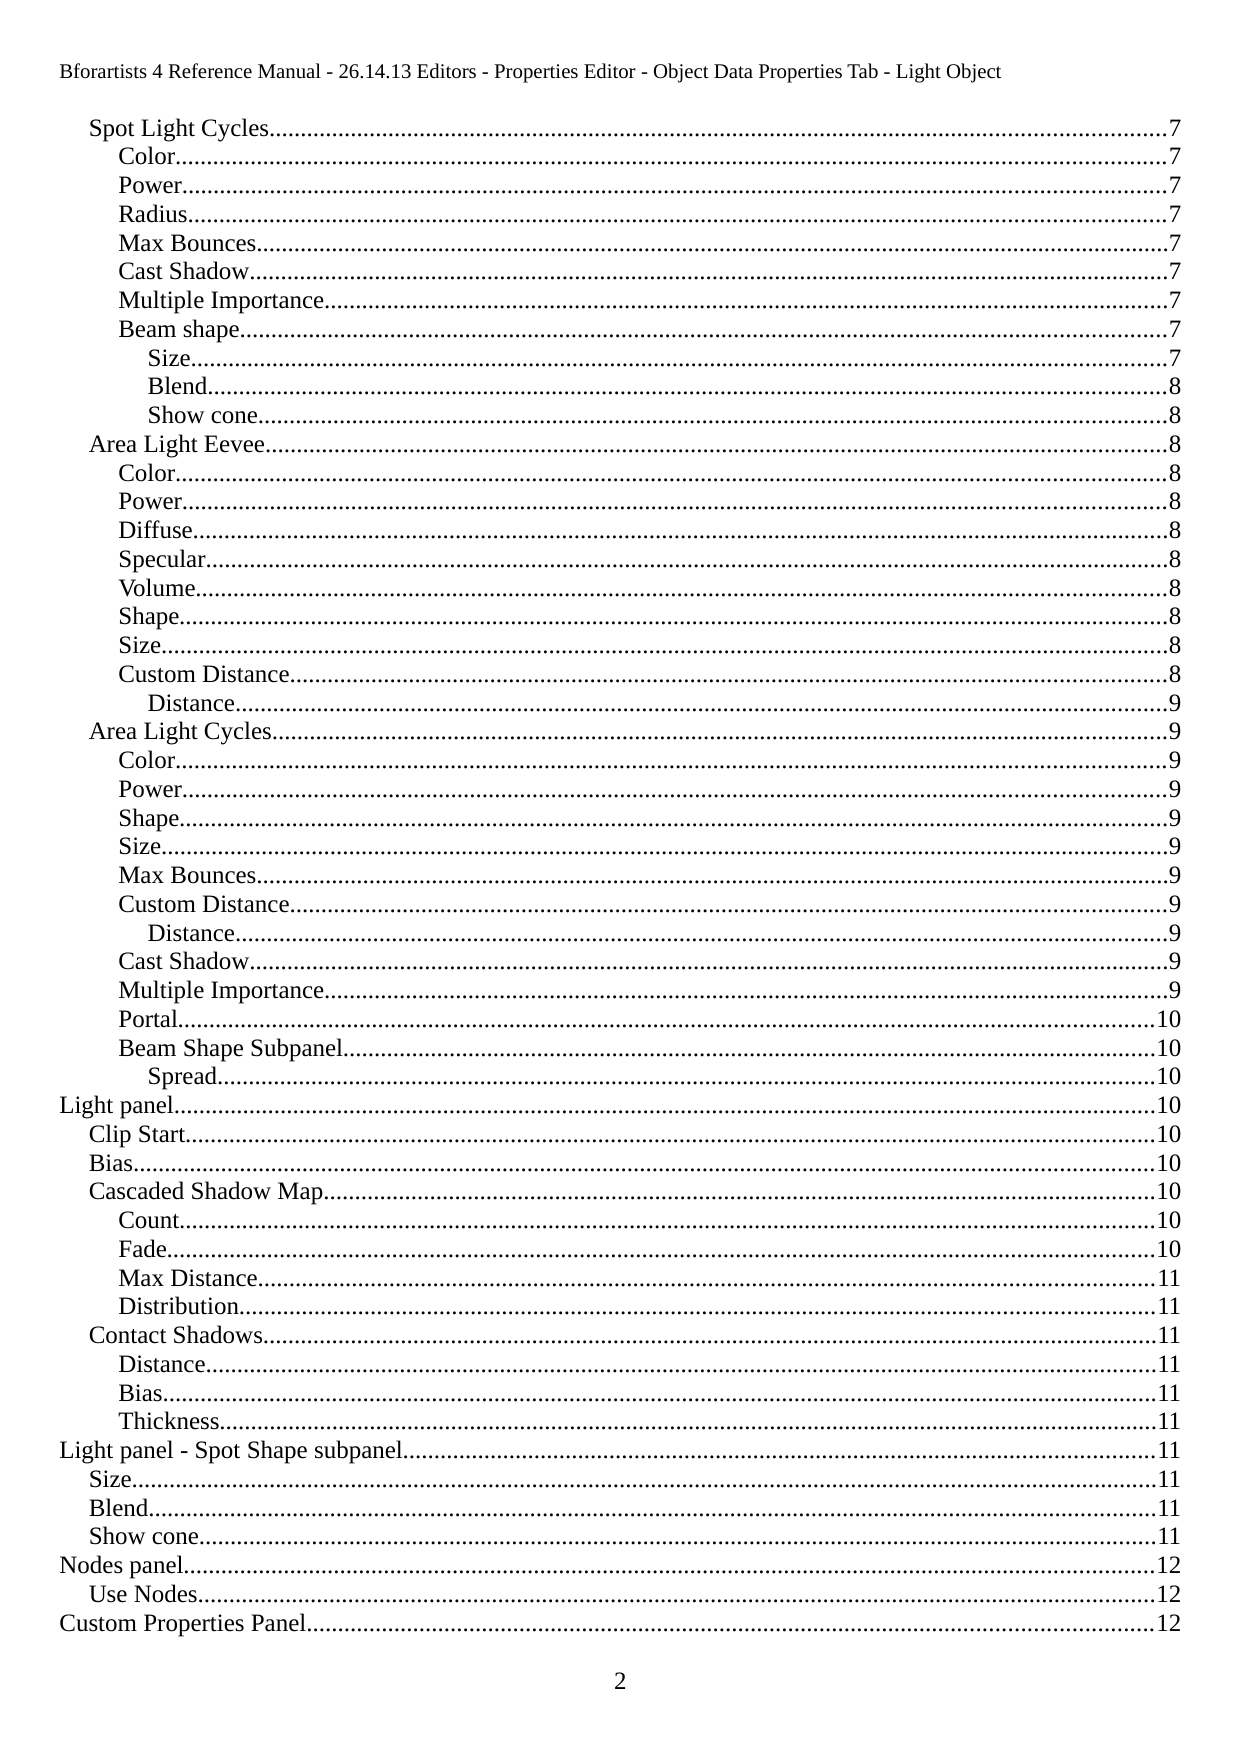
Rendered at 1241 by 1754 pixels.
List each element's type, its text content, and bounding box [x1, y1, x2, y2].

text Spot Light Cycles 7 [88, 113, 1181, 141]
text Spread 10 [147, 1061, 1181, 1090]
text Size 9 [118, 831, 1181, 860]
text Distance 11 [118, 1349, 1181, 1378]
text Portal 10 [118, 1004, 1181, 1033]
text Count 10 [118, 1205, 1181, 1234]
text Size 11 [88, 1464, 1181, 1493]
text Max Distance 11 [118, 1263, 1181, 1291]
text Power 7 [118, 170, 1181, 199]
text Specular 8 [118, 544, 1181, 573]
text Custom Distance 8 [118, 659, 1181, 688]
text Cast Shadow 9 [118, 946, 1181, 975]
text Shape 9 [118, 803, 1181, 831]
text Custom Distance 9 [118, 889, 1181, 918]
text Size 8 [118, 630, 1181, 659]
text Distance 9 [147, 918, 1181, 946]
text Clip Start 10 [88, 1119, 1181, 1148]
text Shape 8 [118, 601, 1181, 630]
text Distance 9 [147, 688, 1181, 716]
text Custom Properties Panel 12 [59, 1608, 1181, 1636]
text Thickness 11 [118, 1406, 1181, 1435]
text Blend 8 [147, 371, 1181, 400]
text Fade 10 [118, 1234, 1181, 1263]
text Size 7 [147, 343, 1181, 371]
text Blend 11 [88, 1493, 1181, 1521]
text Area Light Cycles 9 [88, 716, 1181, 745]
text Light panel - Spot Shape subpanel 11 [59, 1435, 1181, 1464]
text Color 7 [118, 141, 1181, 170]
text Show cone 11 [88, 1521, 1181, 1550]
text Bias 10 [88, 1148, 1181, 1176]
text Distribution 11 [118, 1291, 1181, 1320]
text Max Bounces 7 [118, 228, 1181, 256]
text Color 9 [118, 745, 1181, 774]
text Light panel 10 [59, 1090, 1181, 1119]
text Beam shape 7 [118, 314, 1181, 343]
text Color 8 [118, 458, 1181, 486]
text Multiple Importance 7 [118, 285, 1181, 314]
text Volume 8 [118, 573, 1181, 601]
text Radius 7 [118, 199, 1181, 228]
text Beam Shape Subpanel 10 [118, 1033, 1181, 1061]
text Power 9 [118, 774, 1181, 803]
text Multiple Importance 9 [118, 975, 1181, 1004]
text Bias 11 [118, 1378, 1181, 1406]
text Cast Shadow 7 [118, 256, 1181, 285]
text Use Nodes 12 [88, 1579, 1181, 1608]
text Show cone 8 [147, 400, 1181, 429]
text Diffuse 8 [118, 515, 1181, 544]
text Power 8 [118, 486, 1181, 515]
text Max Bounces 9 [118, 860, 1181, 889]
text Area Light Eevee 8 [88, 429, 1181, 458]
text Nodes panel 12 [59, 1550, 1181, 1579]
text Contact Shadows 11 [88, 1320, 1181, 1349]
text Cascaded Shadow Map 10 [88, 1176, 1181, 1205]
